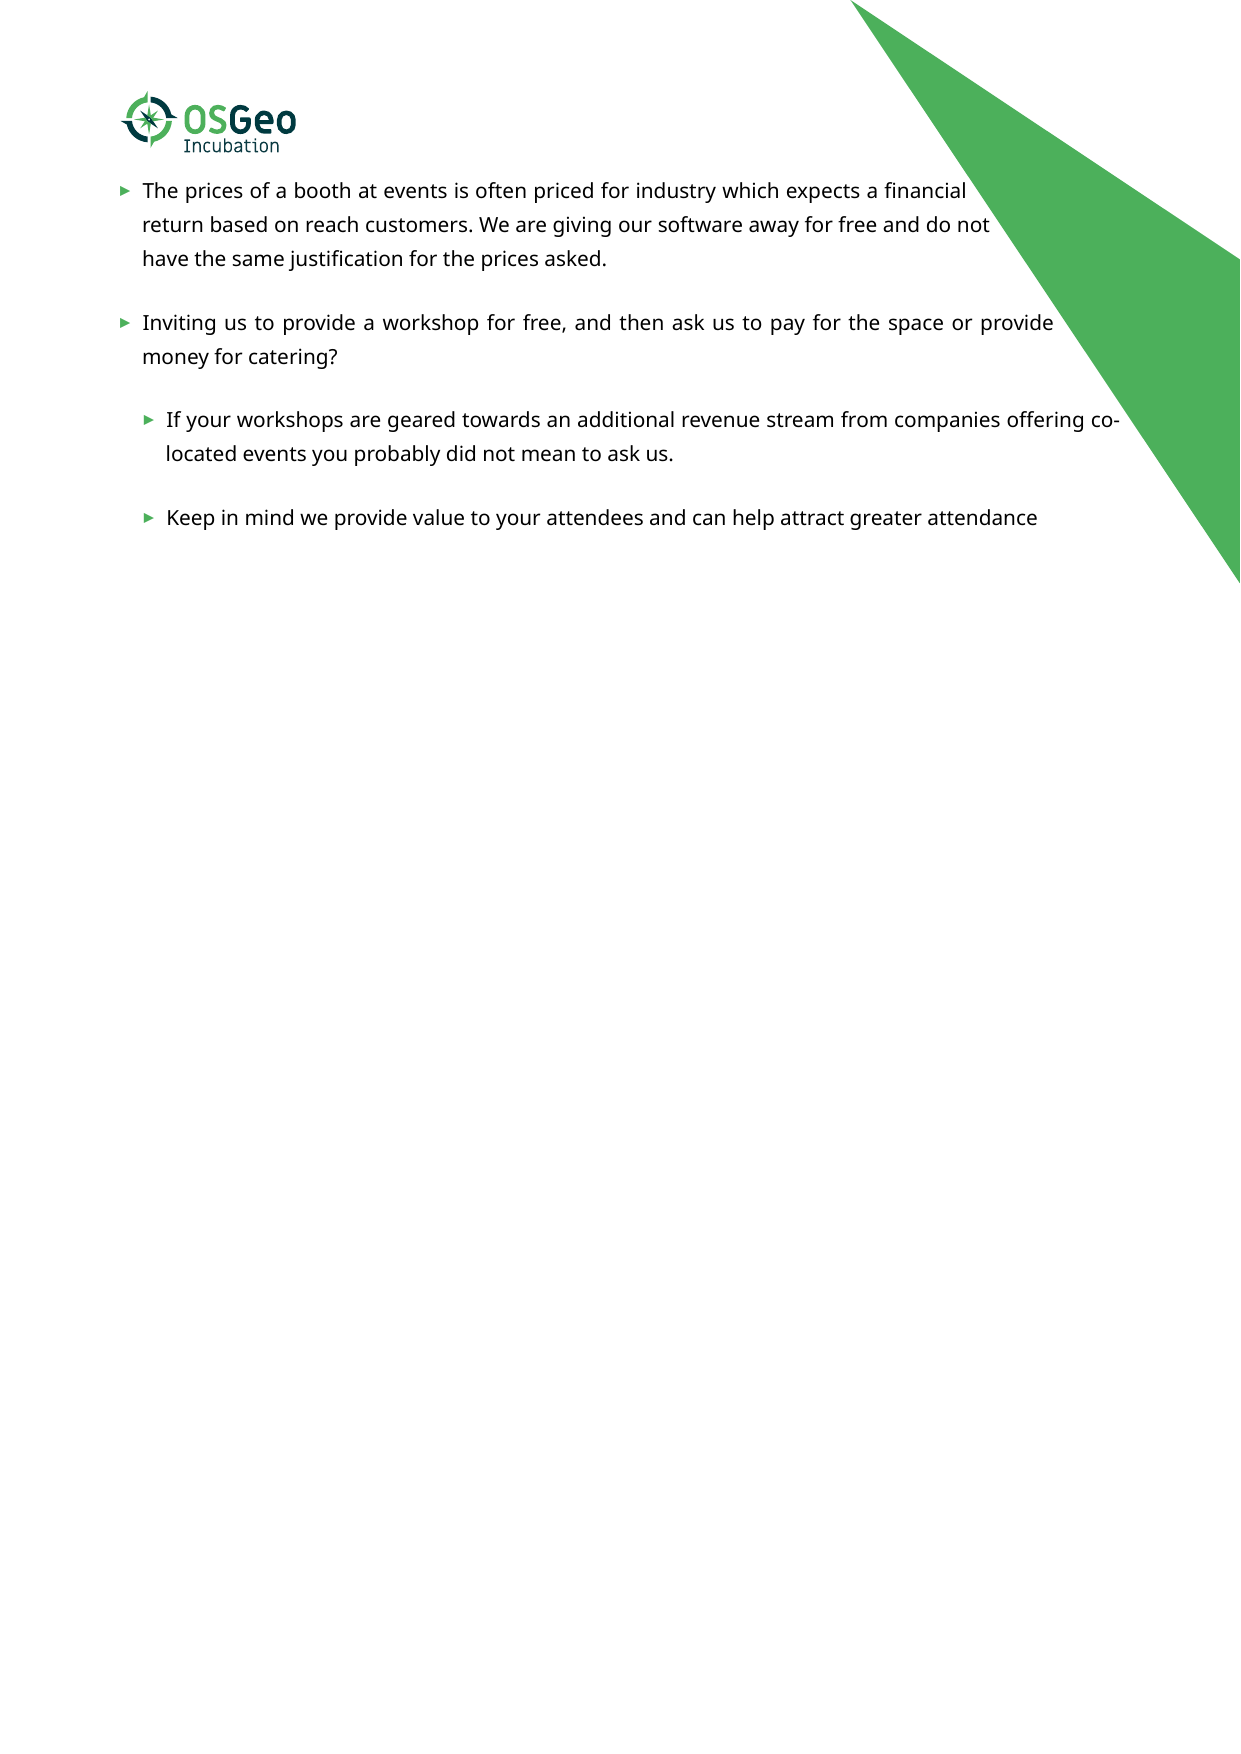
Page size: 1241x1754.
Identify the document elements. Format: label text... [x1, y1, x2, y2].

list Inviting us to provide a workshop for free, and then ask us to pay for the space or provide money for catering? [118, 308, 1096, 370]
list The prices of a booth at events is often priced for industry which expects a financial return based on reach customers. We are giving our software away for free and do not have the same justification for the prices asked. [118, 176, 1032, 273]
list If your workshops are geared towards an additional revenue stream from companies offering co-located events you probably did not mean to ask us. [142, 405, 1122, 468]
list Keep in mind we provide value to your attendees and can help attract greater attendance [142, 503, 1122, 531]
